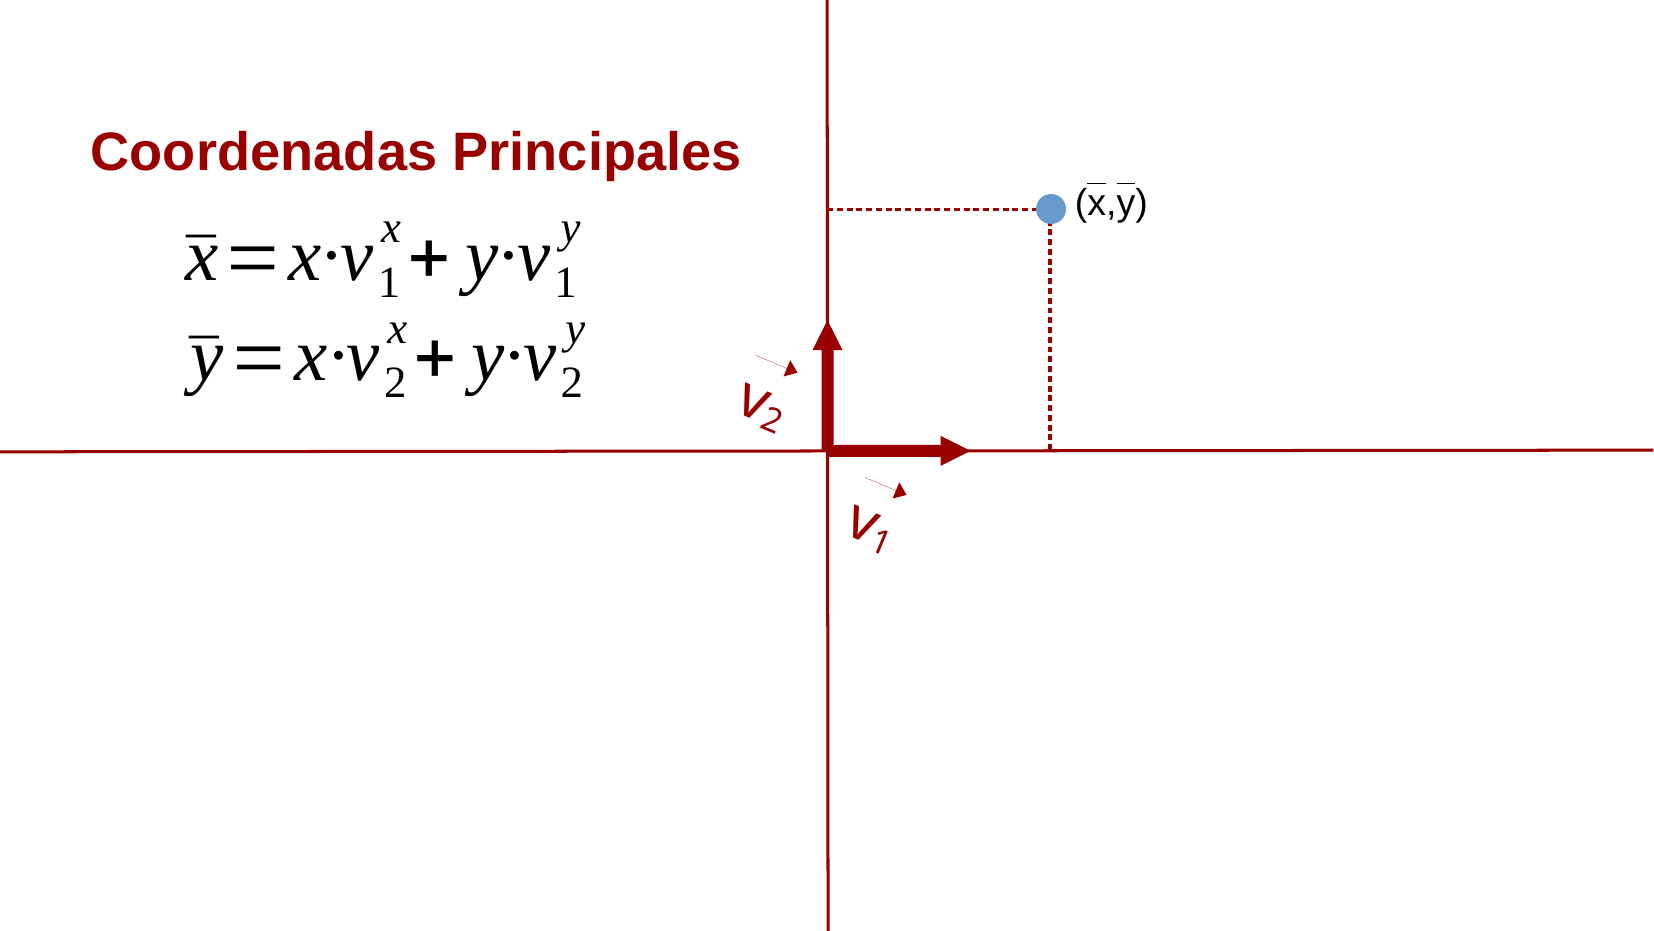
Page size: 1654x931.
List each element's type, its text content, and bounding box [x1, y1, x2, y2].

chart [174, 202, 595, 408]
text_box (x,y) [1060, 174, 1166, 231]
text_box v1 [820, 463, 933, 579]
text_box Coordenadas Principales [64, 114, 770, 251]
text_box v2 [711, 341, 824, 457]
text_box [1036, 193, 1067, 224]
